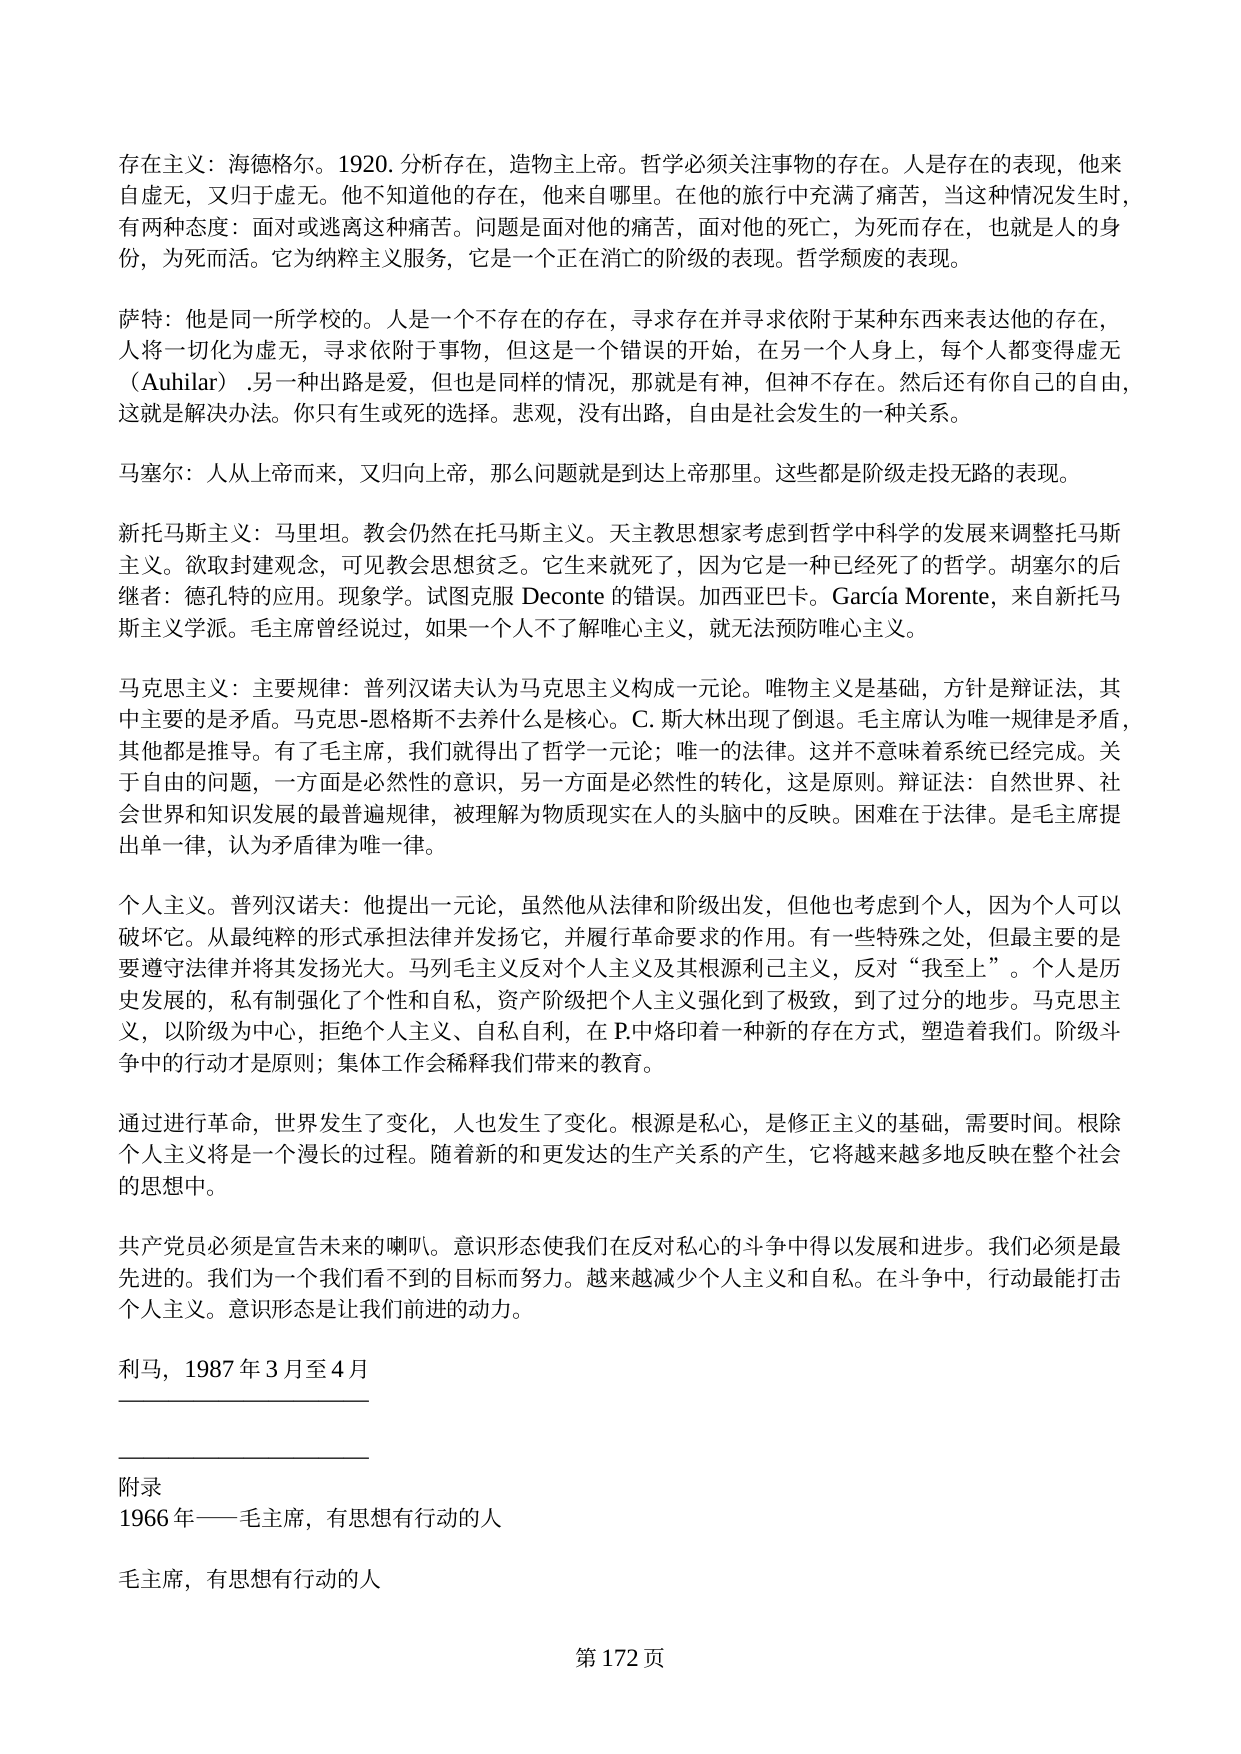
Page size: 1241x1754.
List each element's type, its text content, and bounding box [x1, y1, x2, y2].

text —————————— [118, 1384, 1122, 1413]
text —————————— [118, 1441, 1122, 1470]
text 毛主席，有思想有行动的人 [118, 1562, 1122, 1593]
text 附录 [118, 1470, 1122, 1502]
text 利马，1987年3月至4月 [118, 1352, 1122, 1384]
text 萨特：他是同一所学校的。人是一个不存在的存在，寻求存在并寻求依附于某种东西来表达他的存在，人将一切化为虚无，寻求依附于事物，但这是一个错误的开始，在另一个人身上，每个人都变得虚无（Auhilar） .另一种出路是爱，但也是同样的情况，那就是有神，但神不存在。然后还有你自己的自由，这就是解决办法。你只有生或死的选择。悲观，没有出路，自由是社会发生的一种关系。 [118, 302, 1122, 428]
text 1966年——毛主席，有思想有行动的人 [118, 1502, 1122, 1533]
text 存在主义：海德格尔。1920. 分析存在，造物主上帝。哲学必须关注事物的存在。人是存在的表现，他来自虚无，又归于虚无。他不知道他的存在，他来自哪里。在他的旅行中充满了痛苦，当这种情况发生时，有两种态度：面对或逃离这种痛苦。问题是面对他的痛苦，面对他的死亡，为死而存在，也就是人的身份，为死而活。它为纳粹主义服务，它是一个正在消亡的阶级的表现。哲学颓废的表现。 [118, 147, 1122, 273]
text 新托马斯主义：马里坦。教会仍然在托马斯主义。天主教思想家考虑到哲学中科学的发展来调整托马斯主义。欲取封建观念，可见教会思想贫乏。它生来就死了，因为它是一种已经死了的哲学。胡塞尔的后继者：德孔特的应用。现象学。试图克服 Deconte 的错误。加西亚巴卡。García Morente，来自新托马斯主义学派。毛主席曾经说过，如果一个人不了解唯心主义，就无法预防唯心主义。 [118, 517, 1122, 642]
text 个人主义。普列汉诺夫：他提出一元论，虽然他从法律和阶级出发，但他也考虑到个人，因为个人可以破坏它。从最纯粹的形式承担法律并发扬它，并履行革命要求的作用。有一些特殊之处，但最主要的是要遵守法律并将其发扬光大。马列毛主义反对个人主义及其根源利己主义，反对“我至上”。个人是历史发展的，私有制强化了个性和自私，资产阶级把个人主义强化到了极致，到了过分的地步。马克思主义，以阶级为中心，拒绝个人主义、自私自利，在P.中烙印着一种新的存在方式，塑造着我们。阶级斗争中的行动才是原则；集体工作会稀释我们带来的教育。 [118, 889, 1122, 1077]
text 马克思主义：主要规律：普列汉诺夫认为马克思主义构成一元论。唯物主义是基础，方针是辩证法，其中主要的是矛盾。马克思-恩格斯不去养什么是核心。C. 斯大林出现了倒退。毛主席认为唯一规律是矛盾，其他都是推导。有了毛主席，我们就得出了哲学一元论；唯一的法律。这并不意味着系统已经完成。关于自由的问题，一方面是必然性的意识，另一方面是必然性的转化，这是原则。辩证法：自然世界、社会世界和知识发展的最普遍规律，被理解为物质现实在人的头脑中的反映。困难在于法律。是毛主席提出单一律，认为矛盾律为唯一律。 [118, 671, 1122, 860]
text 通过进行革命，世界发生了变化，人也发生了变化。根源是私心，是修正主义的基础，需要时间。根除个人主义将是一个漫长的过程。随着新的和更发达的生产关系的产生，它将越来越多地反映在整个社会的思想中。 [118, 1106, 1122, 1201]
text 马塞尔：人从上帝而来，又归向上帝，那么问题就是到达上帝那里。这些都是阶级走投无路的表现。 [118, 456, 1122, 488]
text 共产党员必须是宣告未来的喇叭。意识形态使我们在反对私心的斗争中得以发展和进步。我们必须是最先进的。我们为一个我们看不到的目标而努力。越来越减少个人主义和自私。在斗争中，行动最能打击个人主义。意识形态是让我们前进的动力。 [118, 1229, 1122, 1324]
